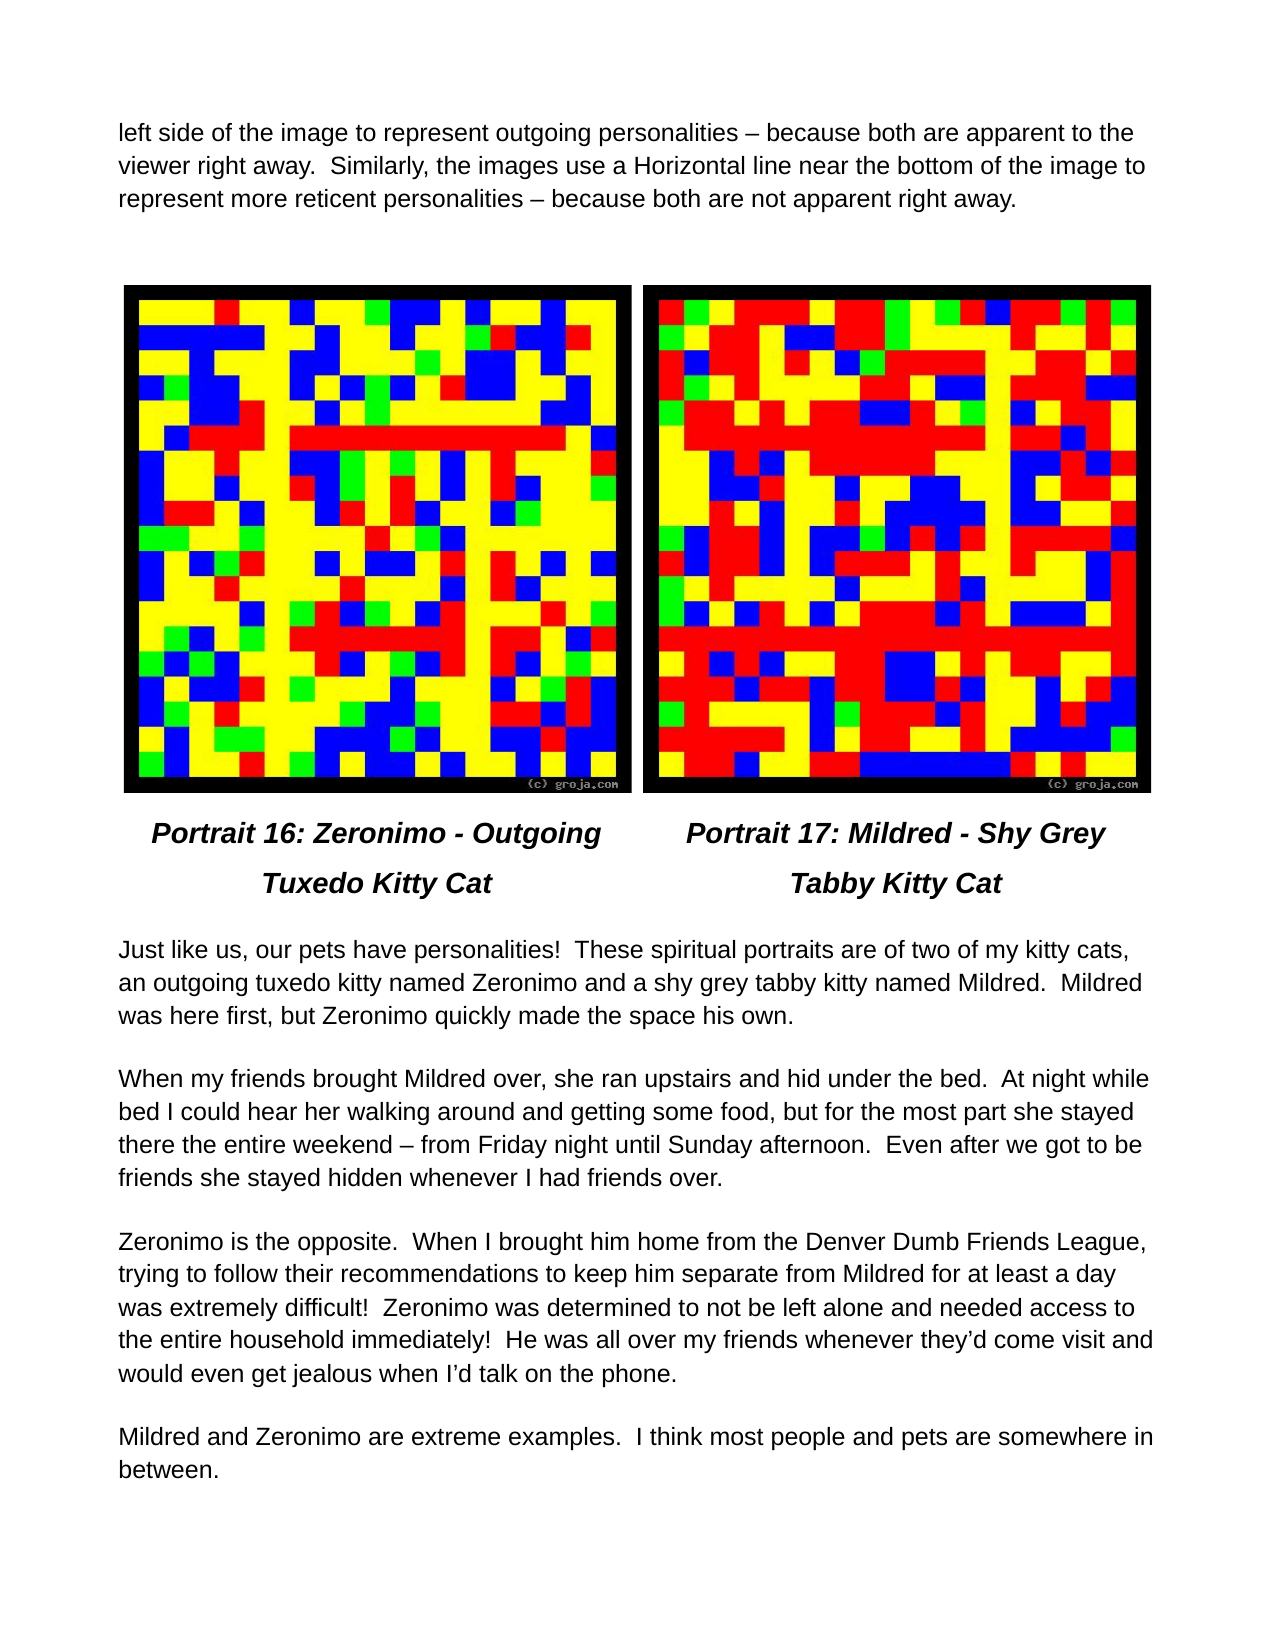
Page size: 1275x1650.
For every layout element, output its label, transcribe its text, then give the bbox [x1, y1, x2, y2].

text Just like us, our pets have personalities! These spiritual portraits are of two of my kitty cats, an outgoing tuxedo kitty named Zeronimo and a shy grey tabby kitty named Mildred. Mildred was here first, but Zeronimo quickly made the space his own. [118, 935, 1157, 1030]
table_header [118, 217, 637, 905]
table_header [638, 217, 1157, 905]
text Mildred and Zeronimo are extreme examples. I think most people and pets are somewhere in between. [118, 1422, 1157, 1483]
picture [643, 285, 1152, 793]
picture [123, 285, 632, 793]
text Zeronimo is the opposite. When I brought him home from the Denver Dumb Friends League, trying to follow their recommendations to keep him separate from Mildred for at least a day was extremely difficult! Zeronimo was determined to not be left alone and needed access to the entire household immediately! He was all over my friends whenever they’d come visit and would even get jealous when I’d talk on the phone. [118, 1226, 1157, 1387]
text left side of the image to represent outgoing personalities – because both are apparent to the viewer right away. Similarly, the images use a Horizontal line near the bottom of the image to represent more reticent personalities – because both are not apparent right away. [118, 118, 1157, 213]
text When my friends brought Mildred over, she ran upstairs and hid under the bed. At night while bed I could hear her walking around and getting some food, but for the most part she stayed there the entire weekend – from Friday night until Sunday afternoon. Even after we got to be friends she stayed hidden whenever I had friends over. [118, 1064, 1157, 1192]
